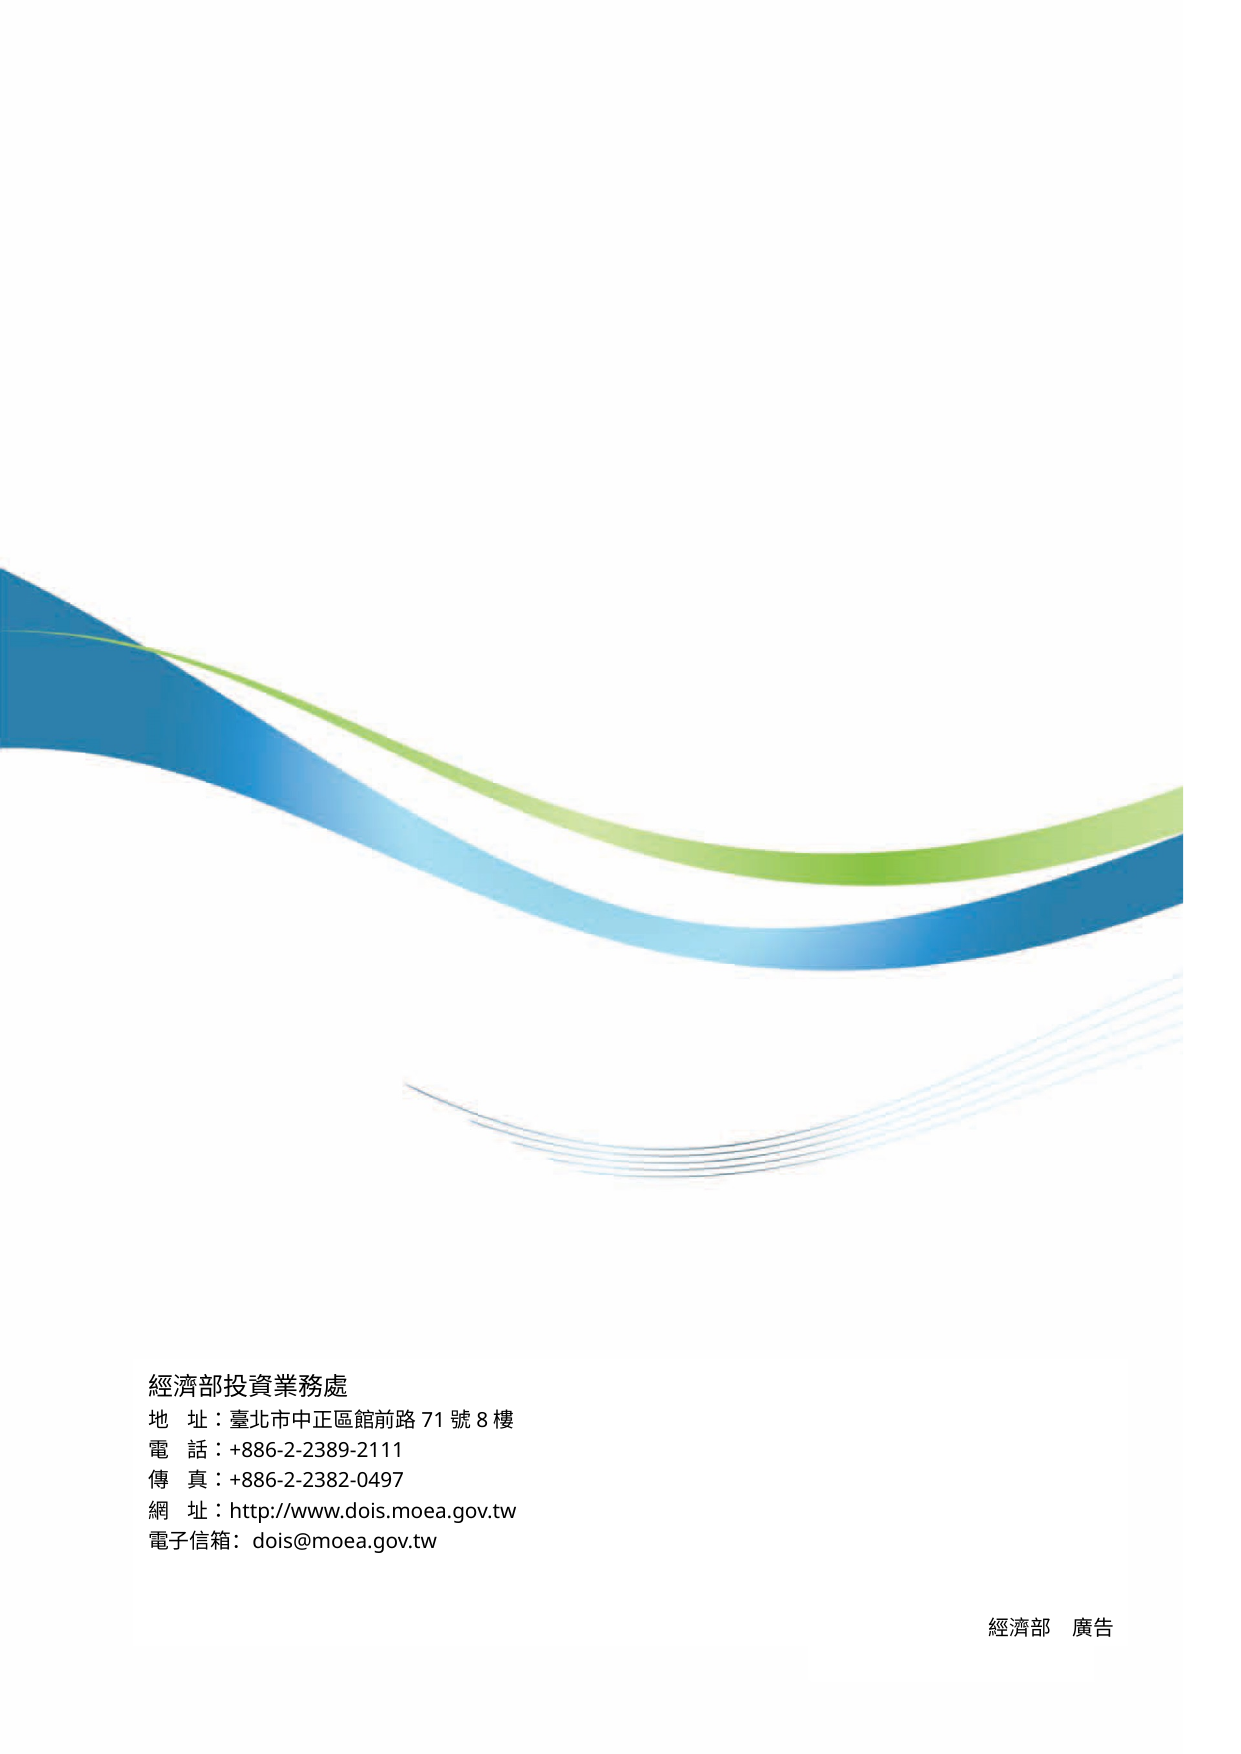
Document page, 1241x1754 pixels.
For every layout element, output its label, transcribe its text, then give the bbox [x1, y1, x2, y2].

text 電 話：+886-2-2389-2111 [148, 1433, 1113, 1464]
text 地 址：臺北市中正區館前路 71 號 8 樓 [148, 1403, 1113, 1433]
text 經濟部投資業務處 [148, 1367, 1113, 1403]
text 電子信箱：dois@moea.gov.tw [148, 1524, 1113, 1555]
text 網 址：http://www.dois.moea.gov.tw [148, 1494, 1113, 1524]
text 傳 真：+886-2-2382-0497 [148, 1464, 1113, 1494]
text 經濟部 廣告 [148, 1612, 1113, 1638]
